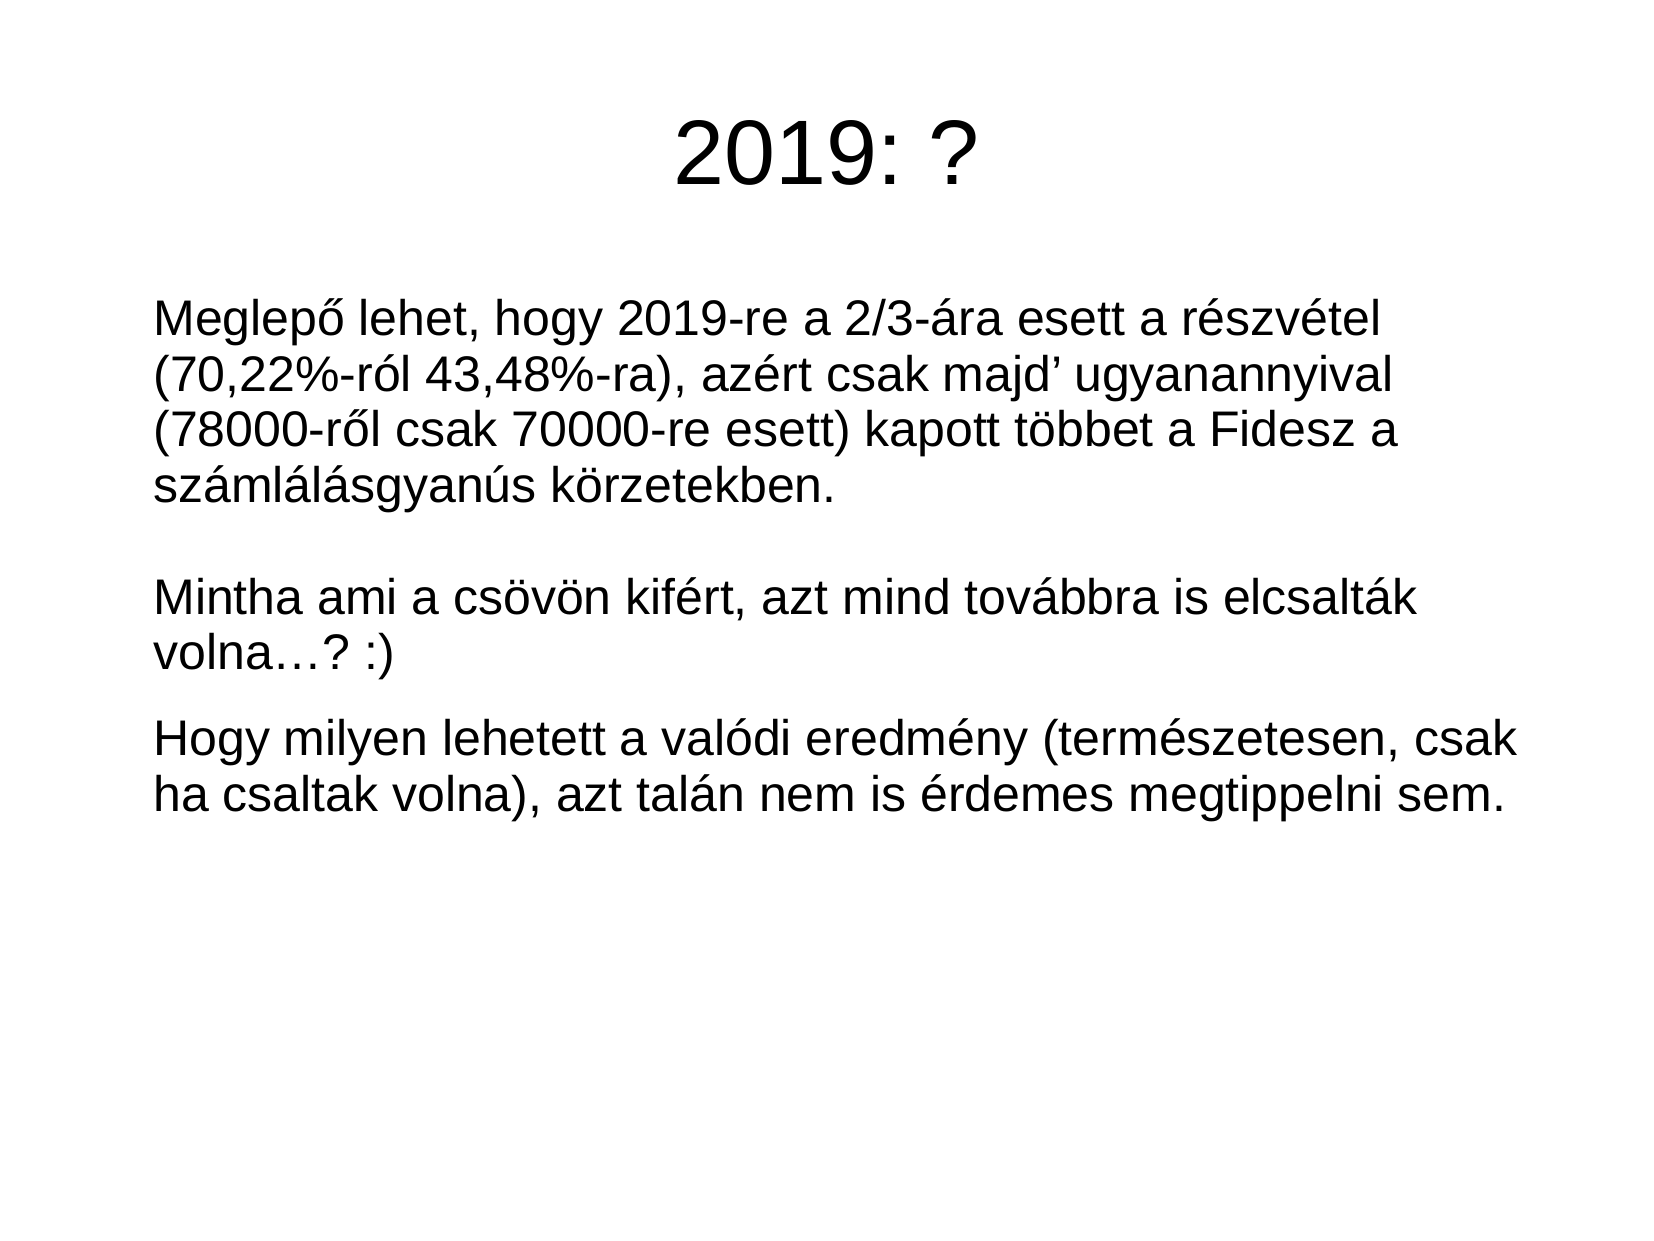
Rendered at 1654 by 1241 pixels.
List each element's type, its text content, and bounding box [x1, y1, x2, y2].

list Meglepő lehet, hogy 2019-re a 2/3-ára esett a részvétel (70,22%-ról 43,48%-ra), azért csak majd’ ugyanannyival (78000-ről csak 70000-re esett) kapott többet a Fidesz a számlálásgyanús körzetekben. Mintha ami a csövön kifért, azt mind továbbra is elcsalták volna…? :) Hogy milyen lehetett a valódi eredmény (természetesen, csak ha csaltak volna), azt talán nem is érdemes megtippelni sem. [82, 290, 1571, 1010]
title 2019: ? [82, 49, 1571, 257]
